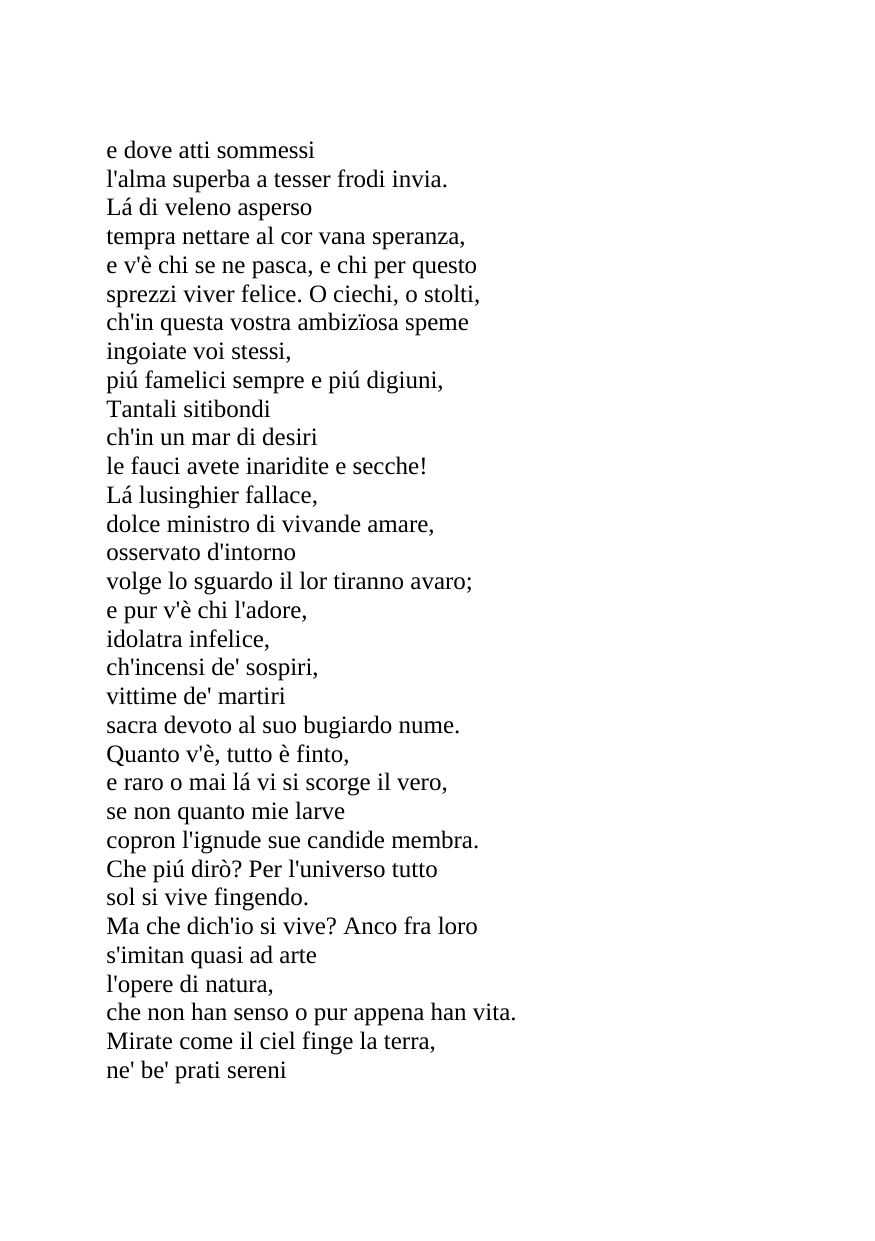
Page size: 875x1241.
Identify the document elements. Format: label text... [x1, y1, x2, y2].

text e v'è chi se ne pasca, e chi per questo [106, 250, 768, 279]
text Lá di veleno asperso [106, 192, 768, 221]
text sol si vive fingendo. [106, 882, 768, 911]
text Ma che dich'io si vive? Anco fra loro [106, 911, 768, 940]
text volge lo sguardo il lor tiranno avaro; [106, 566, 768, 595]
text piú famelici sempre e piú digiuni, [106, 365, 768, 394]
text se non quanto mie larve [106, 796, 768, 825]
text e raro o mai lá vi si scorge il vero, [106, 767, 768, 796]
text ingoiate voi stessi, [106, 336, 768, 365]
text vittime de' martiri [106, 681, 768, 710]
text dolce ministro di vivande amare, [106, 509, 768, 537]
text ch'in un mar di desiri [106, 422, 768, 451]
text le fauci avete inaridite e secche! [106, 451, 768, 480]
text tempra nettare al cor vana speranza, [106, 221, 768, 250]
text ne' be' prati sereni [106, 1055, 768, 1084]
text s'imitan quasi ad arte [106, 940, 768, 969]
text ch'in questa vostra ambizïosa speme [106, 307, 768, 336]
text Quanto v'è, tutto è finto, [106, 739, 768, 767]
text Tantali sitibondi [106, 394, 768, 422]
text sprezzi viver felice. O ciechi, o stolti, [106, 279, 768, 307]
text idolatra infelice, [106, 624, 768, 652]
text ch'incensi de' sospiri, [106, 652, 768, 681]
text e pur v'è chi l'adore, [106, 595, 768, 624]
text Lá lusinghier fallace, [106, 480, 768, 509]
text Che piú dirò? Per l'universo tutto [106, 854, 768, 882]
text sacra devoto al suo bugiardo nume. [106, 710, 768, 739]
text l'opere di natura, [106, 969, 768, 997]
text l'alma superba a tesser frodi invia. [106, 164, 768, 192]
text e dove atti sommessi [106, 135, 768, 164]
text copron l'ignude sue candide membra. [106, 825, 768, 854]
text Mirate come il ciel finge la terra, [106, 1026, 768, 1055]
text osservato d'intorno [106, 537, 768, 566]
text che non han senso o pur appena han vita. [106, 997, 768, 1026]
